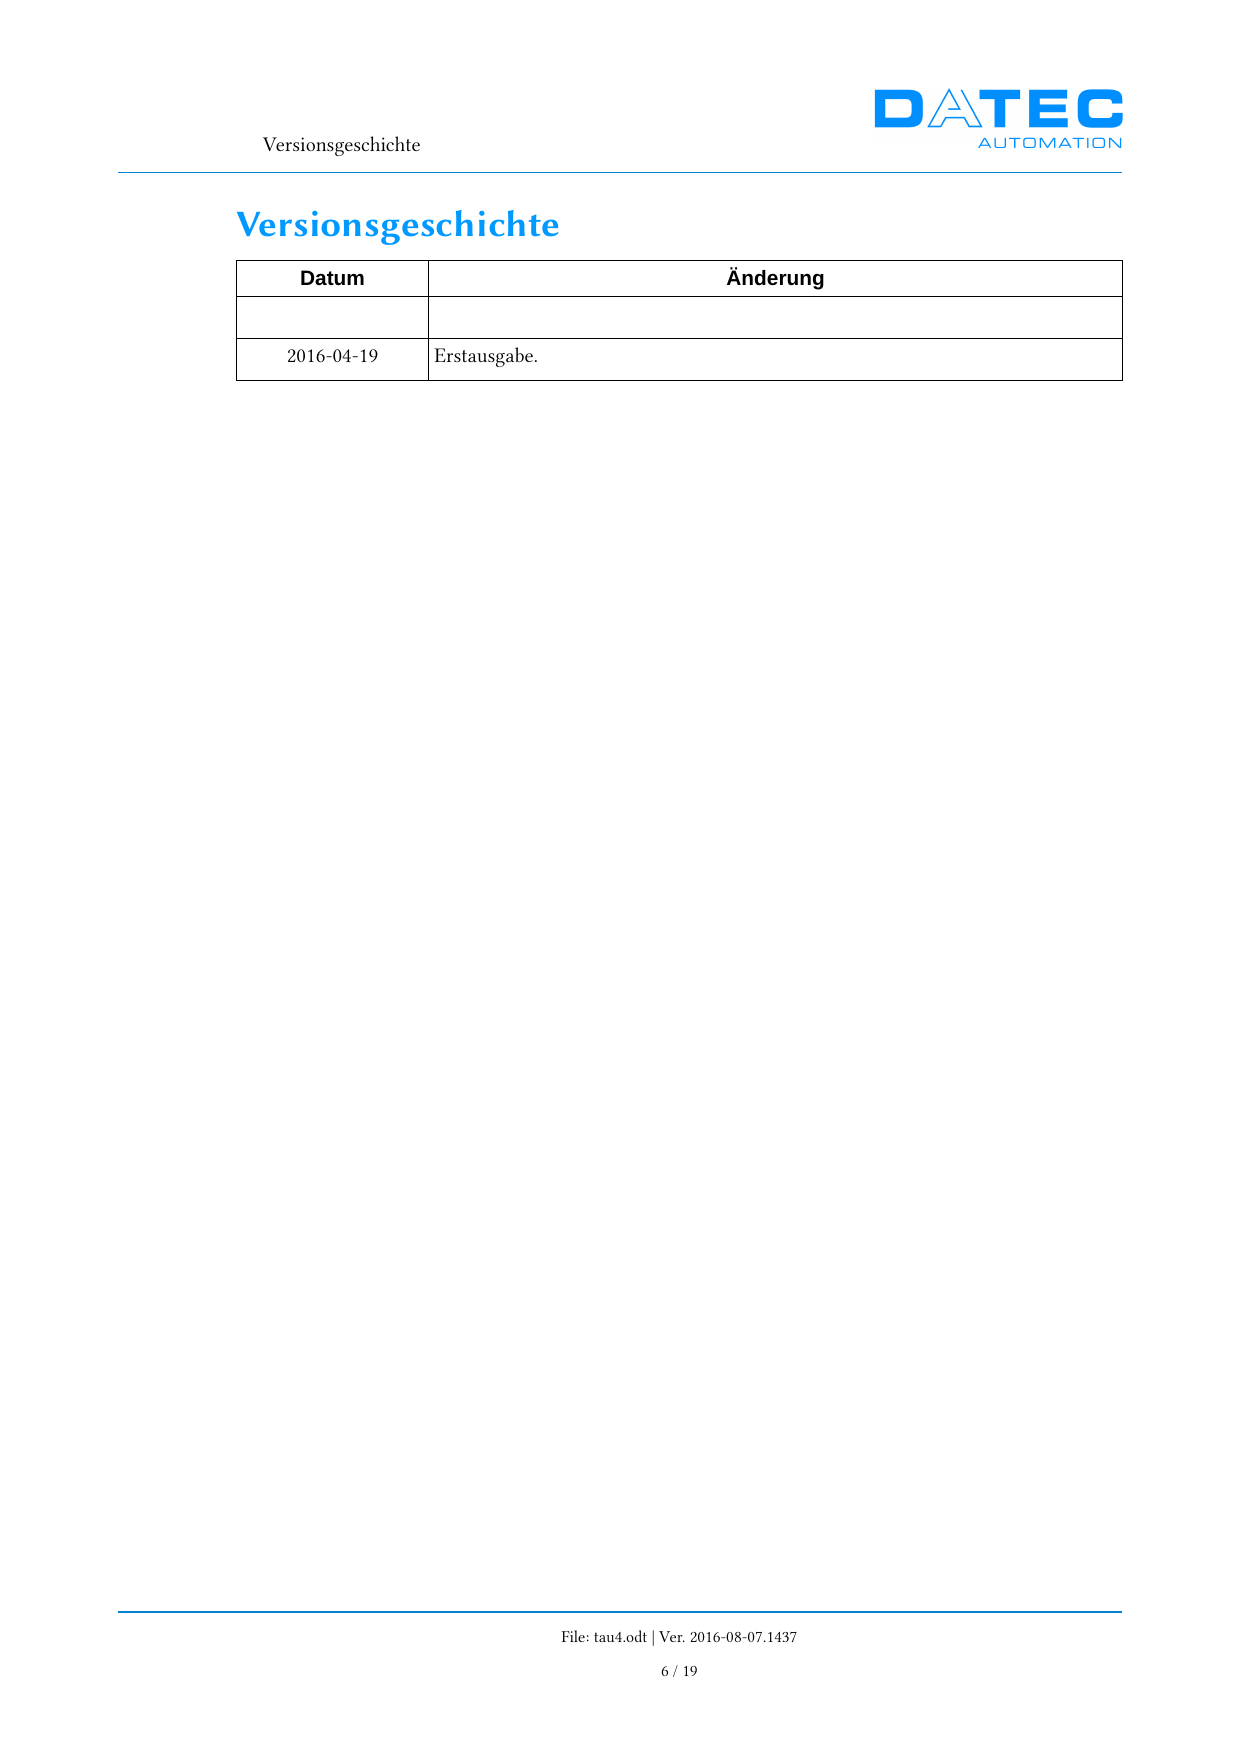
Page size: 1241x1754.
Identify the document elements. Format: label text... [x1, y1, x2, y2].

picture [874, 88, 1123, 148]
subtitle Versionsgeschichte [207, 202, 1122, 245]
table_cell 2016-04-19 [237, 339, 428, 380]
table_cell [429, 297, 1122, 338]
table_header Änderung [429, 261, 1122, 296]
table_cell [237, 297, 428, 338]
table_header Datum [237, 261, 428, 296]
table_cell Erstausgabe. [429, 339, 1122, 380]
